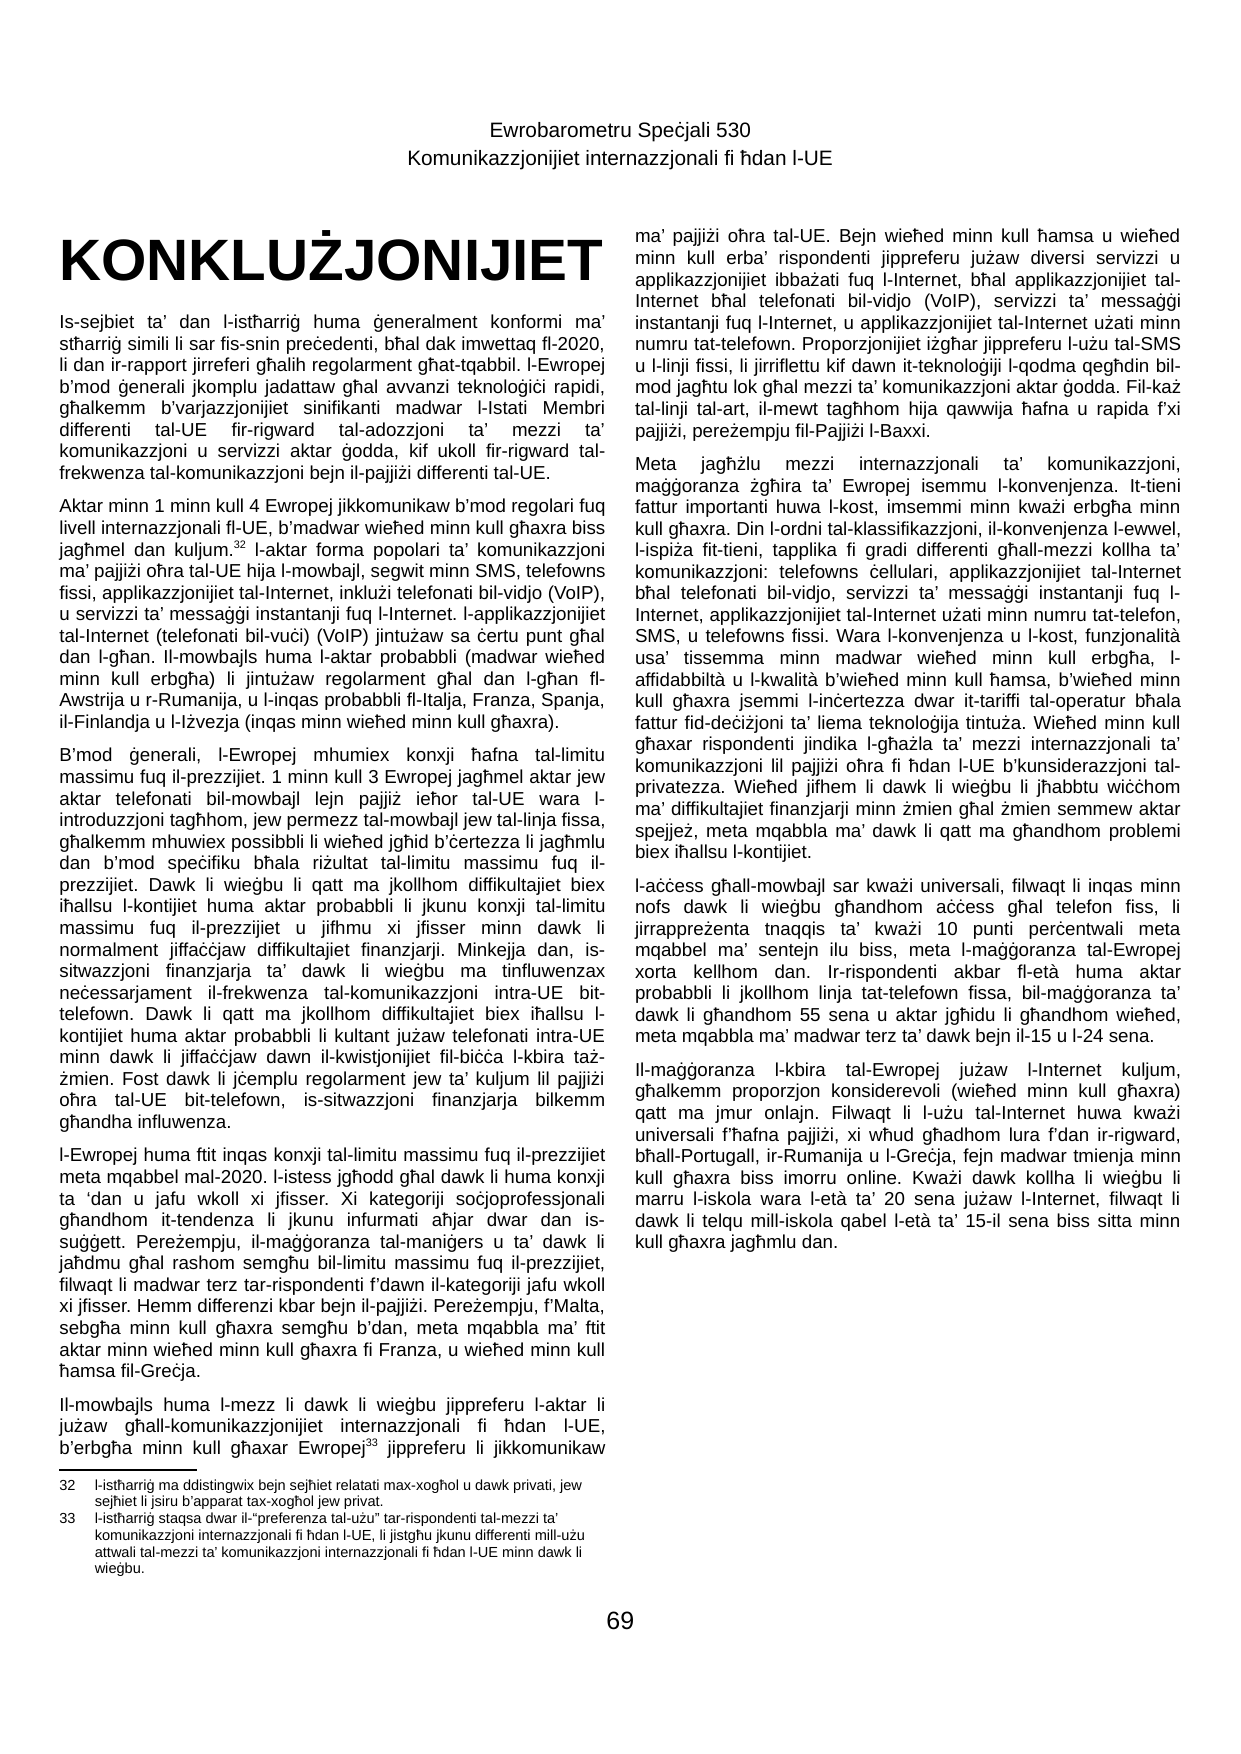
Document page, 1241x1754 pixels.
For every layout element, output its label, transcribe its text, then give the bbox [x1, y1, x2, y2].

subtitle KONKLUŻJONIJIET [59, 225, 605, 292]
text Is-sejbiet ta’ dan l-istħarriġ huma ġeneralment konformi ma’ stħarriġ simili li sar fis-snin preċedenti, bħal dak imwettaq fl-2020, li dan ir-rapport jirreferi għalih regolarment għat-tqabbil. l-Ewropej b’mod ġenerali jkomplu jadattaw għal avvanzi teknoloġiċi rapidi, għalkemm b’varjazzjonijiet sinifikanti madwar l-Istati Membri differenti tal-UE fir-rigward tal-adozzjoni ta’ mezzi ta’ komunikazzjoni u servizzi aktar ġodda, kif ukoll fir-rigward tal-frekwenza tal-komunikazzjoni bejn il-pajjiżi differenti tal-UE. [59, 311, 605, 483]
text Aktar minn 1 minn kull 4 Ewropej jikkomunikaw b’mod regolari fuq livell internazzjonali fl-UE, b’madwar wieħed minn kull għaxra biss jagħmel dan kuljum. l-aktar forma popolari ta’ komunikazzjoni ma’ pajjiżi oħra tal-UE hija l-mowbajl, segwit minn SMS, telefowns fissi, applikazzjonijiet tal-Internet, inklużi telefonati bil-vidjo (VoIP), u servizzi ta’ messaġġi instantanji fuq l-Internet. l-applikazzjonijiet tal-Internet (telefonati bil-vuċi) (VoIP) jintużaw sa ċertu punt għal dan l-għan. Il-mowbajls huma l-aktar probabbli (madwar wieħed minn kull erbgħa) li jintużaw regolarment għal dan l-għan fl-Awstrija u r-Rumanija, u l-inqas probabbli fl-Italja, Franza, Spanja, il-Finlandja u l-Iżvezja (inqas minn wieħed minn kull għaxra). [59, 495, 605, 732]
text l-Ewropej huma ftit inqas konxji tal-limitu massimu fuq il-prezzijiet meta mqabbel mal-2020. l-istess jgħodd għal dawk li huma konxji ta ‘dan u jafu wkoll xi jfisser. Xi kategoriji soċjoprofessjonali għandhom it-tendenza li jkunu infurmati aħjar dwar dan is-suġġett. Pereżempju, il-maġġoranza tal-maniġers u ta’ dawk li jaħdmu għal rashom semgħu bil-limitu massimu fuq il-prezzijiet, filwaqt li madwar terz tar-rispondenti f’dawn il-kategoriji jafu wkoll xi jfisser. Hemm differenzi kbar bejn il-pajjiżi. Pereżempju, f’Malta, sebgħa minn kull għaxra semgħu b’dan, meta mqabbla ma’ ftit aktar minn wieħed minn kull għaxra fi Franza, u wieħed minn kull ħamsa fil-Greċja. [59, 1144, 605, 1381]
text Il-maġġoranza l-kbira tal-Ewropej jużaw l-Internet kuljum, għalkemm proporzjon konsiderevoli (wieħed minn kull għaxra) qatt ma jmur onlajn. Filwaqt li l-użu tal-Internet huwa kważi universali f’ħafna pajjiżi, xi wħud għadhom lura f’dan ir-rigward, bħall-Portugall, ir-Rumanija u l-Greċja, fejn madwar tmienja minn kull għaxra biss imorru online. Kważi dawk kollha li wieġbu li marru l-iskola wara l-età ta’ 20 sena jużaw l-Internet, filwaqt li dawk li telqu mill-iskola qabel l-età ta’ 15-il sena biss sitta minn kull għaxra jagħmlu dan. [635, 1059, 1181, 1253]
text B’mod ġenerali, l-Ewropej mhumiex konxji ħafna tal-limitu massimu fuq il-prezzijiet. 1 minn kull 3 Ewropej jagħmel aktar jew aktar telefonati bil-mowbajl lejn pajjiż ieħor tal-UE wara l-introduzzjoni tagħhom, jew permezz tal-mowbajl jew tal-linja fissa, għalkemm mhuwiex possibbli li wieħed jgħid b’ċertezza li jagħmlu dan b’mod speċifiku bħala riżultat tal-limitu massimu fuq il-prezzijiet. Dawk li wieġbu li qatt ma jkollhom diffikultajiet biex iħallsu l-kontijiet huma aktar probabbli li jkunu konxji tal-limitu massimu fuq il-prezzijiet u jifhmu xi jfisser minn dawk li normalment jiffaċċjaw diffikultajiet finanzjarji. Minkejja dan, is-sitwazzjoni finanzjarja ta’ dawk li wieġbu ma tinfluwenzax neċessarjament il-frekwenza tal-komunikazzjoni intra-UE bit-telefown. Dawk li qatt ma jkollhom diffikultajiet biex iħallsu l-kontijiet huma aktar probabbli li kultant jużaw telefonati intra-UE minn dawk li jiffaċċjaw dawn il-kwistjonijiet fil-biċċa l-kbira taż-żmien. Fost dawk li jċemplu regolarment jew ta’ kuljum lil pajjiżi oħra tal-UE bit-telefown, is-sitwazzjoni finanzjarja bilkemm għandha influwenza. [59, 744, 605, 1132]
text l-istħarriġ staqsa dwar il-“preferenza tal-użu” tar-rispondenti tal-mezzi ta’ komunikazzjoni internazzjonali fi ħdan l-UE, li jistgħu jkunu differenti mill-użu attwali tal-mezzi ta’ komunikazzjoni internazzjonali fi ħdan l-UE minn dawk li wieġbu. [59, 1510, 605, 1577]
text ma’ pajjiżi oħra tal-UE. Bejn wieħed minn kull ħamsa u wieħed minn kull erba’ rispondenti jippreferu jużaw diversi servizzi u applikazzjonijiet ibbażati fuq l-Internet, bħal applikazzjonijiet tal-Internet bħal telefonati bil-vidjo (VoIP), servizzi ta’ messaġġi instantanji fuq l-Internet, u applikazzjonijiet tal-Internet użati minn numru tat-telefown. Proporzjonijiet iżgħar jippreferu l-użu tal-SMS u l-linji fissi, li jirriflettu kif dawn it-teknoloġiji l-qodma qegħdin bil-mod jagħtu lok għal mezzi ta’ komunikazzjoni aktar ġodda. Fil-każ tal-linji tal-art, il-mewt tagħhom hija qawwija ħafna u rapida f’xi pajjiżi, pereżempju fil-Pajjiżi l-Baxxi. [635, 225, 1181, 441]
text l-istħarriġ ma ddistingwix bejn sejħiet relatati max-xogħol u dawk privati, jew sejħiet li jsiru b’apparat tax-xogħol jew privat. [59, 1476, 605, 1510]
text l-aċċess għall-mowbajl sar kważi universali, filwaqt li inqas minn nofs dawk li wieġbu għandhom aċċess għal telefon fiss, li jirrappreżenta tnaqqis ta’ kważi 10 punti perċentwali meta mqabbel ma’ sentejn ilu biss, meta l-maġġoranza tal-Ewropej xorta kellhom dan. Ir-rispondenti akbar fl-età huma aktar probabbli li jkollhom linja tat-telefown fissa, bil-maġġoranza ta’ dawk li għandhom 55 sena u aktar jgħidu li għandhom wieħed, meta mqabbla ma’ madwar terz ta’ dawk bejn il-15 u l-24 sena. [635, 874, 1181, 1047]
text Meta jagħżlu mezzi internazzjonali ta’ komunikazzjoni, maġġoranza żgħira ta’ Ewropej isemmu l-konvenjenza. It-tieni fattur importanti huwa l-kost, imsemmi minn kważi erbgħa minn kull għaxra. Din l-ordni tal-klassifikazzjoni, il-konvenjenza l-ewwel, l-ispiża fit-tieni, tapplika fi gradi differenti għall-mezzi kollha ta’ komunikazzjoni: telefowns ċellulari, applikazzjonijiet tal-Internet bħal telefonati bil-vidjo, servizzi ta’ messaġġi instantanji fuq l-Internet, applikazzjonijiet tal-Internet użati minn numru tat-telefon, SMS, u telefowns fissi. Wara l-konvenjenza u l-kost, funzjonalità usa’ tissemma minn madwar wieħed minn kull erbgħa, l-affidabbiltà u l-kwalità b’wieħed minn kull ħamsa, b’wieħed minn kull għaxra jsemmi l-inċertezza dwar it-tariffi tal-operatur bħala fattur fid-deċiżjoni ta’ liema teknoloġija tintuża. Wieħed minn kull għaxar rispondenti jindika l-għażla ta’ mezzi internazzjonali ta’ komunikazzjoni lil pajjiżi oħra fi ħdan l-UE b’kunsiderazzjoni tal-privatezza. Wieħed jifhem li dawk li wieġbu li jħabbtu wiċċhom ma’ diffikultajiet finanzjarji minn żmien għal żmien semmew aktar spejjeż, meta mqabbla ma’ dawk li qatt ma għandhom problemi biex iħallsu l-kontijiet. [635, 453, 1181, 862]
text Il-mowbajls huma l-mezz li dawk li wieġbu jippreferu l-aktar li jużaw għall-komunikazzjonijiet internazzjonali fi ħdan l-UE, b’erbgħa minn kull għaxar Ewropej jippreferu li jikkomunikaw [59, 1393, 605, 1458]
